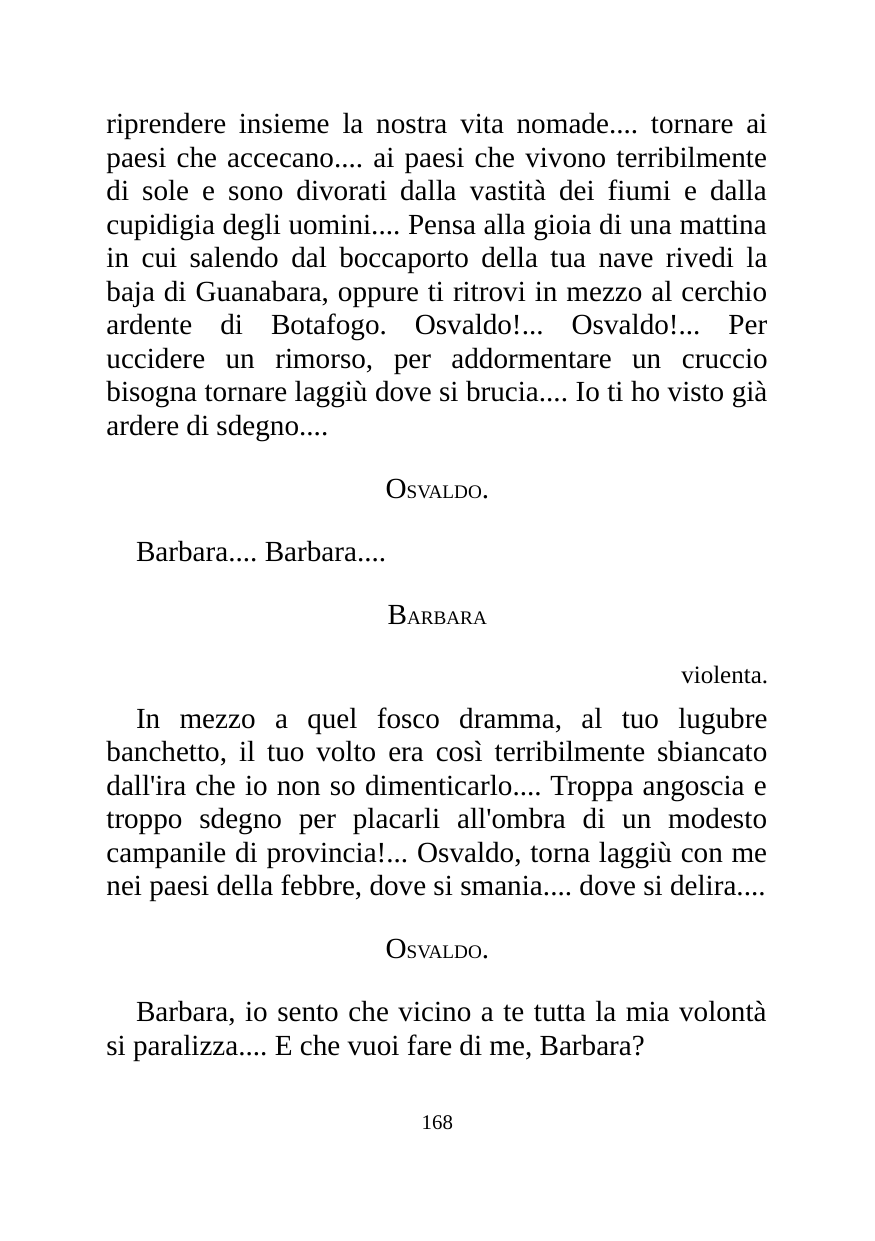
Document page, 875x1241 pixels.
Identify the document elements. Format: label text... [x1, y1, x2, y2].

text In mezzo a quel fosco dramma, al tuo lugubre banchetto, il tuo volto era così terribilmente sbiancato dall'ira che io non so dimenticarlo.... Troppa angoscia e troppo sdegno per placarli all'ombra di un modesto campanile di provincia!... Osvaldo, torna laggiù con me nei paesi della febbre, dove si smania.... dove si delira.... [106, 701, 768, 902]
text violenta. [431, 660, 768, 689]
text Osvaldo. [106, 931, 768, 965]
text Osvaldo. [106, 471, 768, 505]
text Barbara [106, 597, 768, 631]
text Barbara.... Barbara.... [106, 534, 768, 568]
text riprendere insieme la nostra vita nomade.... tornare ai paesi che accecano.... ai paesi che vivono terribilmente di sole e sono divorati dalla vastità dei fiumi e dalla cupidigia degli uomini.... Pensa alla gioia di una mattina in cui salendo dal boccaporto della tua nave rivedi la baja di Guanabara, oppure ti ritrovi in mezzo al cerchio ardente di Botafogo. Osvaldo!... Osvaldo!... Per uccidere un rimorso, per addormentare un cruccio bisogna tornare laggiù dove si brucia.... Io ti ho visto già ardere di sdegno.... [106, 106, 768, 442]
text Barbara, io sento che vicino a te tutta la mia volontà si paralizza.... E che vuoi fare di me, Barbara? [106, 994, 768, 1062]
